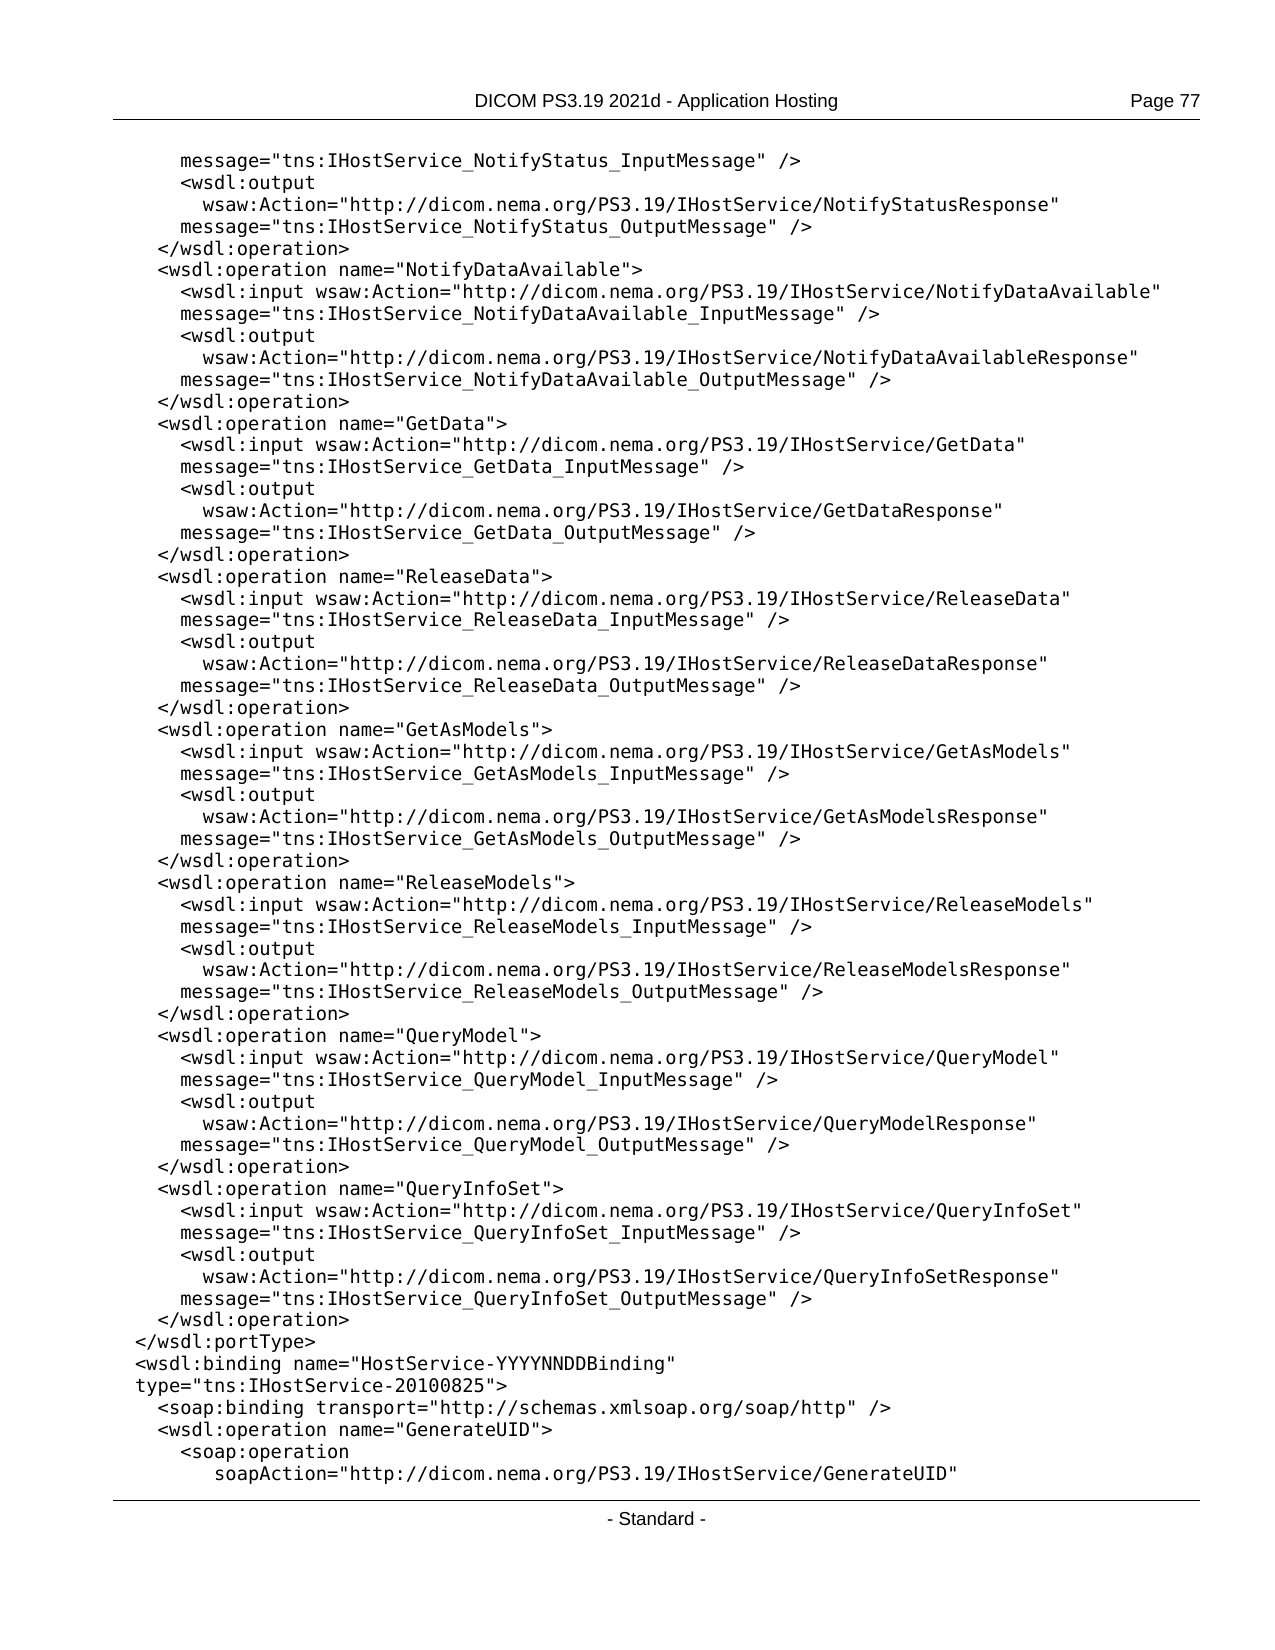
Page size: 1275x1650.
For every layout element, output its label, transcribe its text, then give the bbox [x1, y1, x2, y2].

text message="tns:IHostService_NotifyStatus_InputMessage" /> <wsdl:output wsaw:Action="http://dicom.nema.org/PS3.19/IHostService/NotifyStatusResponse" message="tns:IHostService_NotifyStatus_OutputMessage" /> </wsdl:operation> <wsdl:operation name="NotifyDataAvailable"> <wsdl:input wsaw:Action="http://dicom.nema.org/PS3.19/IHostService/NotifyDataAvailable" message="tns:IHostService_NotifyDataAvailable_InputMessage" /> <wsdl:output wsaw:Action="http://dicom.nema.org/PS3.19/IHostService/NotifyDataAvailableResponse" message="tns:IHostService_NotifyDataAvailable_OutputMessage" /> </wsdl:operation> <wsdl:operation name="GetData"> <wsdl:input wsaw:Action="http://dicom.nema.org/PS3.19/IHostService/GetData" message="tns:IHostService_GetData_InputMessage" /> <wsdl:output wsaw:Action="http://dicom.nema.org/PS3.19/IHostService/GetDataResponse" message="tns:IHostService_GetData_OutputMessage" /> </wsdl:operation> <wsdl:operation name="ReleaseData"> <wsdl:input wsaw:Action="http://dicom.nema.org/PS3.19/IHostService/ReleaseData" message="tns:IHostService_ReleaseData_InputMessage" /> <wsdl:output wsaw:Action="http://dicom.nema.org/PS3.19/IHostService/ReleaseDataResponse" message="tns:IHostService_ReleaseData_OutputMessage" /> </wsdl:operation> <wsdl:operation name="GetAsModels"> <wsdl:input wsaw:Action="http://dicom.nema.org/PS3.19/IHostService/GetAsModels" message="tns:IHostService_GetAsModels_InputMessage" /> <wsdl:output wsaw:Action="http://dicom.nema.org/PS3.19/IHostService/GetAsModelsResponse" message="tns:IHostService_GetAsModels_OutputMessage" /> </wsdl:operation> <wsdl:operation name="ReleaseModels"> <wsdl:input wsaw:Action="http://dicom.nema.org/PS3.19/IHostService/ReleaseModels" message="tns:IHostService_ReleaseModels_InputMessage" /> <wsdl:output wsaw:Action="http://dicom.nema.org/PS3.19/IHostService/ReleaseModelsResponse" message="tns:IHostService_ReleaseModels_OutputMessage" /> </wsdl:operation> <wsdl:operation name="QueryModel"> <wsdl:input wsaw:Action="http://dicom.nema.org/PS3.19/IHostService/QueryModel" message="tns:IHostService_QueryModel_InputMessage" /> <wsdl:output wsaw:Action="http://dicom.nema.org/PS3.19/IHostService/QueryModelResponse" message="tns:IHostService_QueryModel_OutputMessage" /> </wsdl:operation> <wsdl:operation name="QueryInfoSet"> <wsdl:input wsaw:Action="http://dicom.nema.org/PS3.19/IHostService/QueryInfoSet" message="tns:IHostService_QueryInfoSet_InputMessage" /> <wsdl:output wsaw:Action="http://dicom.nema.org/PS3.19/IHostService/QueryInfoSetResponse" message="tns:IHostService_QueryInfoSet_OutputMessage" /> </wsdl:operation> </wsdl:portType> <wsdl:binding name="HostService-YYYYNNDDBinding" type="tns:IHostService-20100825"> <soap:binding transport="http://schemas.xmlsoap.org/soap/http" /> <wsdl:operation name="GenerateUID"> <soap:operation soapAction="http://dicom.nema.org/PS3.19/IHostService/GenerateUID" [112, 150, 1200, 1484]
